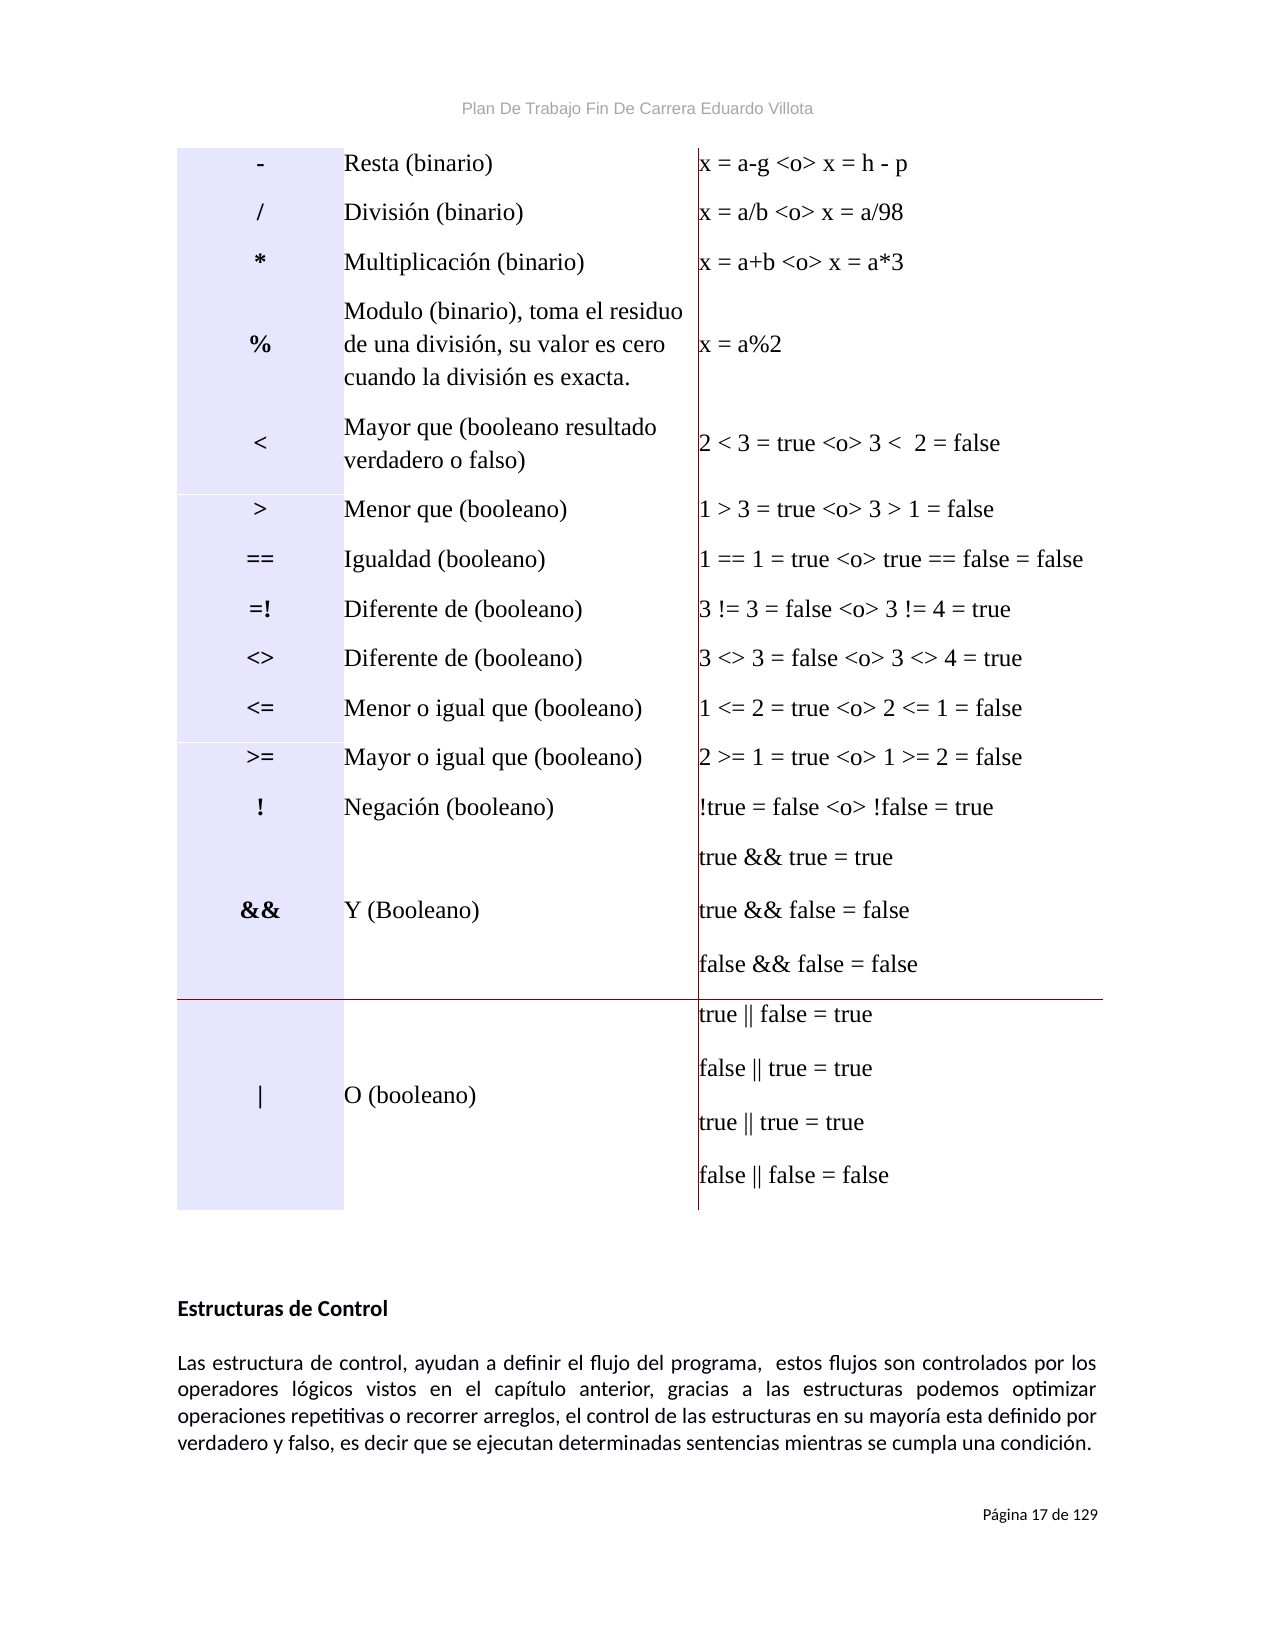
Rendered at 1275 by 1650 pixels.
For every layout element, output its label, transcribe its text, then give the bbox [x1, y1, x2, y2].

table_cell ! [177, 792, 344, 842]
table_cell Negación (booleano) [344, 792, 698, 842]
table_cell x = a%2 [699, 296, 1103, 412]
table_cell 2 < 3 = true <o> 3 < 2 = false [699, 412, 1103, 494]
table_cell División (binario) [344, 197, 698, 247]
table_cell !true = false <o> !false = true [699, 792, 1103, 842]
table_cell < [177, 412, 344, 494]
table_cell <> [177, 643, 344, 693]
table_cell Mayor que (booleano resultado verdadero o falso) [344, 412, 698, 494]
table_cell | [177, 1000, 344, 1210]
table_cell > [177, 495, 344, 544]
table_cell 3 != 3 = false <o> 3 != 4 = true [699, 594, 1103, 643]
table_cell 1 == 1 = true <o> true == false = false [699, 544, 1103, 594]
table_cell && [177, 842, 344, 999]
table_cell Diferente de (booleano) [344, 594, 698, 643]
table_cell true && true = true true && false = false false && false = false [699, 842, 1103, 999]
table_cell Resta (binario) [344, 148, 698, 197]
table_cell =! [177, 594, 344, 643]
table_cell O (booleano) [344, 1000, 698, 1210]
table_cell <= [177, 693, 344, 742]
table_cell >= [177, 743, 344, 792]
table_cell 1 > 3 = true <o> 3 > 1 = false [699, 495, 1103, 544]
table_cell 1 <= 2 = true <o> 2 <= 1 = false [699, 693, 1103, 742]
table_cell == [177, 544, 344, 594]
text Estructuras de Control [177, 1294, 1098, 1322]
table_cell Menor o igual que (booleano) [344, 693, 698, 742]
table_cell % [177, 296, 344, 412]
table_cell x = a+b <o> x = a*3 [699, 247, 1103, 296]
table_cell - [177, 148, 344, 197]
table_cell Igualdad (booleano) [344, 544, 698, 594]
table_cell x = a/b <o> x = a/98 [699, 197, 1103, 247]
table_cell Multiplicación (binario) [344, 247, 698, 296]
table_cell * [177, 247, 344, 296]
table_cell Diferente de (booleano) [344, 643, 698, 693]
table_cell Menor que (booleano) [344, 495, 698, 544]
table_cell true || false = true false || true = true true || true = true false || false = false [699, 1000, 1103, 1210]
text Las estructura de control, ayudan a definir el flujo del programa, estos flujos son controlados por los operadores lógicos vistos en el capítulo anterior, gracias a las estructuras podemos optimizar operaciones repetitivas o recorrer arreglos, el control de las estructuras en su mayoría esta definido por verdadero y falso, es decir que se ejecutan determinadas sentencias mientras se cumpla una condición. [177, 1349, 1098, 1456]
table_cell Modulo (binario), toma el residuo de una división, su valor es cero cuando la división es exacta. [344, 296, 698, 412]
table_cell 3 <> 3 = false <o> 3 <> 4 = true [699, 643, 1103, 693]
table_cell 2 >= 1 = true <o> 1 >= 2 = false [699, 743, 1103, 792]
table_cell x = a-g <o> x = h - p [699, 148, 1103, 197]
table_cell Mayor o igual que (booleano) [344, 743, 698, 792]
table_cell Y (Booleano) [344, 842, 698, 999]
table_cell / [177, 197, 344, 247]
